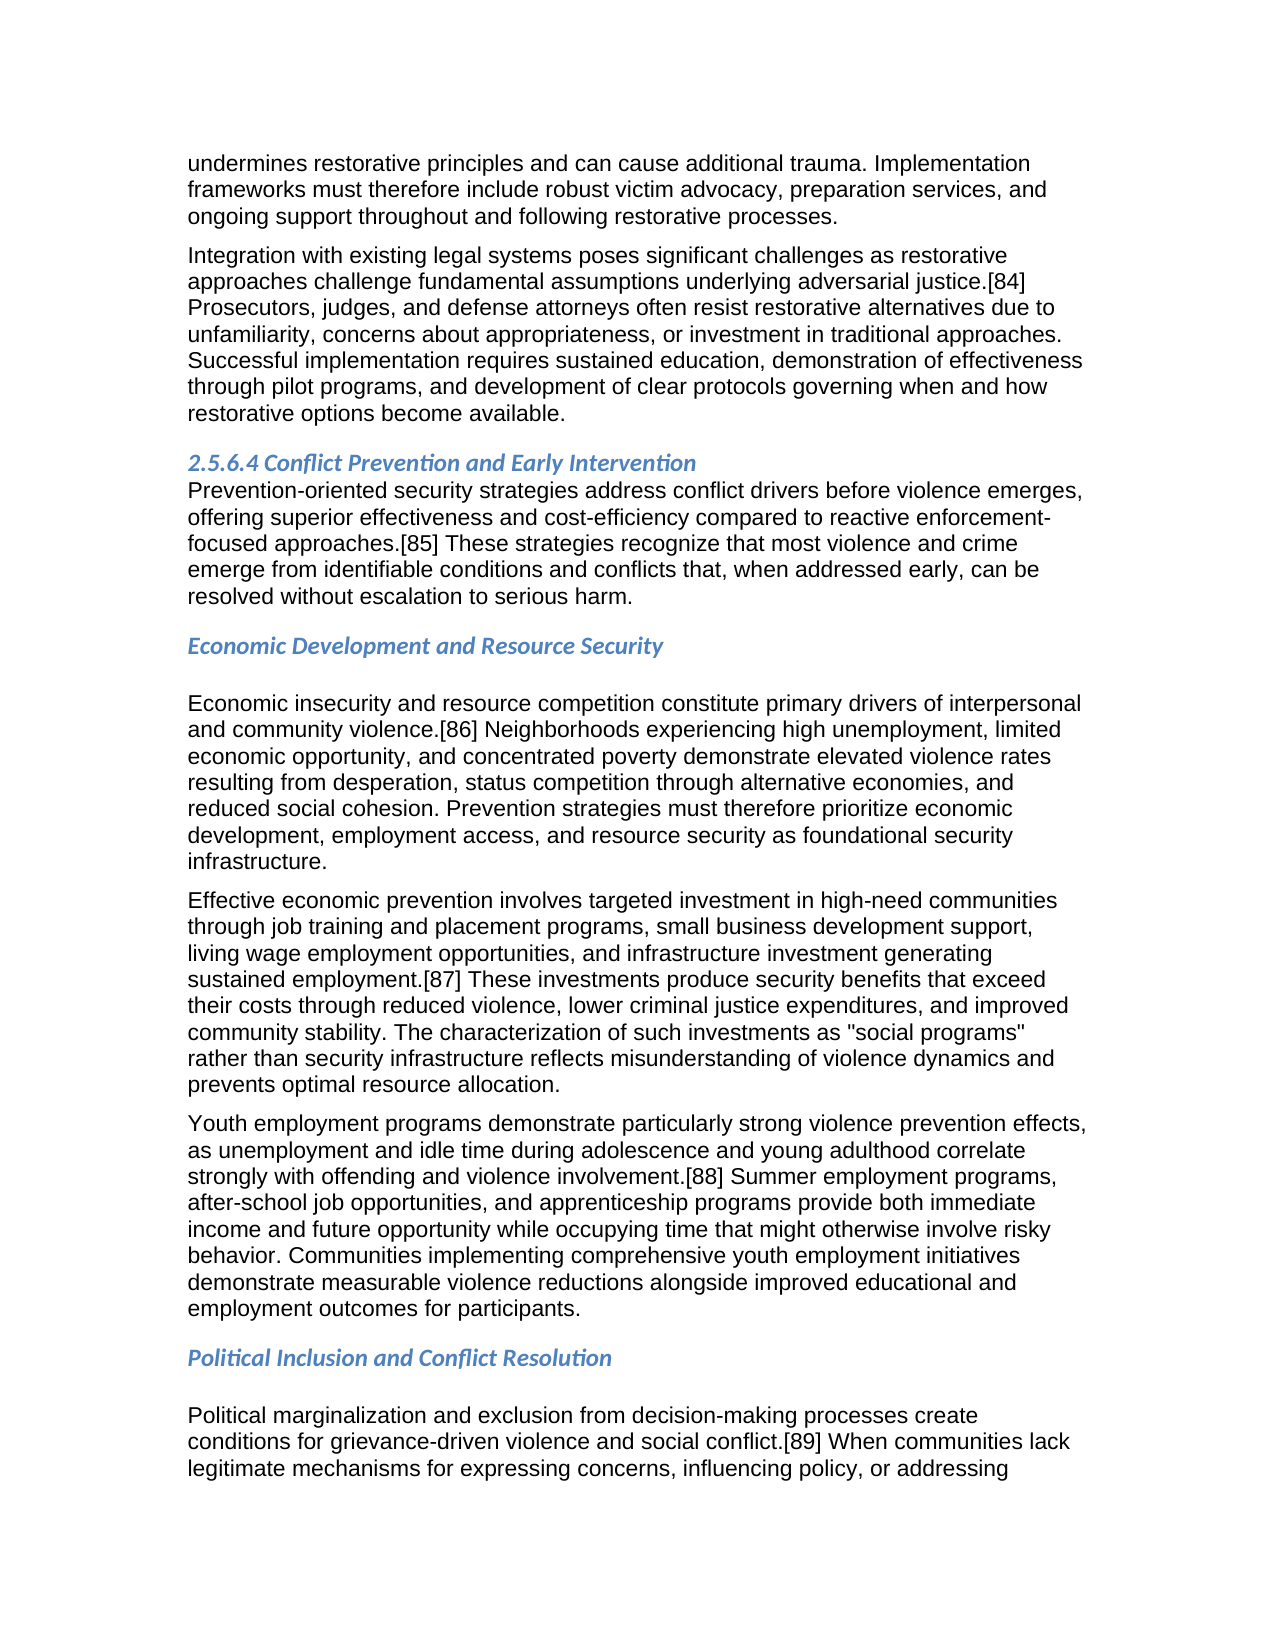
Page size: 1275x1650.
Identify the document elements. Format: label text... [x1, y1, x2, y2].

text Economic insecurity and resource competition constitute primary drivers of interpersonal and community violence.[86] Neighborhoods experiencing high unemployment, limited economic opportunity, and concentrated poverty demonstrate elevated violence rates resulting from desperation, status competition through alternative economies, and reduced social cohesion. Prevention strategies must therefore prioritize economic development, employment access, and resource security as foundational security infrastructure. [187, 690, 1087, 874]
text Effective economic prevention involves targeted investment in high-need communities through job training and placement programs, small business development support, living wage employment opportunities, and infrastructure investment generating sustained employment.[87] These investments produce security benefits that exceed their costs through reduced violence, lower criminal justice expenditures, and improved community stability. The characterization of such investments as "social programs" rather than security infrastructure reflects misunderstanding of violence dynamics and prevents optimal resource allocation. [187, 887, 1087, 1098]
subtitle Political Inclusion and Conflict Resolution [187, 1342, 1087, 1372]
text Integration with existing legal systems poses significant challenges as restorative approaches challenge fundamental assumptions underlying adversarial justice.[84] Prosecutors, judges, and defense attorneys often resist restorative alternatives due to unfamiliarity, concerns about appropriateness, or investment in traditional approaches. Successful implementation requires sustained education, demonstration of effectiveness through pilot programs, and development of clear protocols governing when and how restorative options become available. [187, 242, 1087, 426]
text undermines restorative principles and can cause additional trauma. Implementation frameworks must therefore include robust victim advocacy, preparation services, and ongoing support throughout and following restorative processes. [187, 150, 1087, 229]
subtitle 2.5.6.4 Conflict Prevention and Early Intervention [187, 447, 1087, 477]
text Youth employment programs demonstrate particularly strong violence prevention effects, as unemployment and idle time during adolescence and young adulthood correlate strongly with offending and violence involvement.[88] Summer employment programs, after-school job opportunities, and apprenticeship programs provide both immediate income and future opportunity while occupying time that might otherwise involve risky behavior. Communities implementing comprehensive youth employment initiatives demonstrate measurable violence reductions alongside improved educational and employment outcomes for participants. [187, 1110, 1087, 1321]
text Prevention-oriented security strategies address conflict drivers before violence emerges, offering superior effectiveness and cost-efficiency compared to reactive enforcement-focused approaches.[85] These strategies recognize that most violence and crime emerge from identifiable conditions and conflicts that, when addressed early, can be resolved without escalation to serious harm. [187, 477, 1087, 609]
text Political marginalization and exclusion from decision-making processes create conditions for grievance-driven violence and social conflict.[89] When communities lack legitimate mechanisms for expressing concerns, influencing policy, or addressing [187, 1402, 1087, 1481]
subtitle Economic Development and Resource Security [187, 630, 1087, 661]
